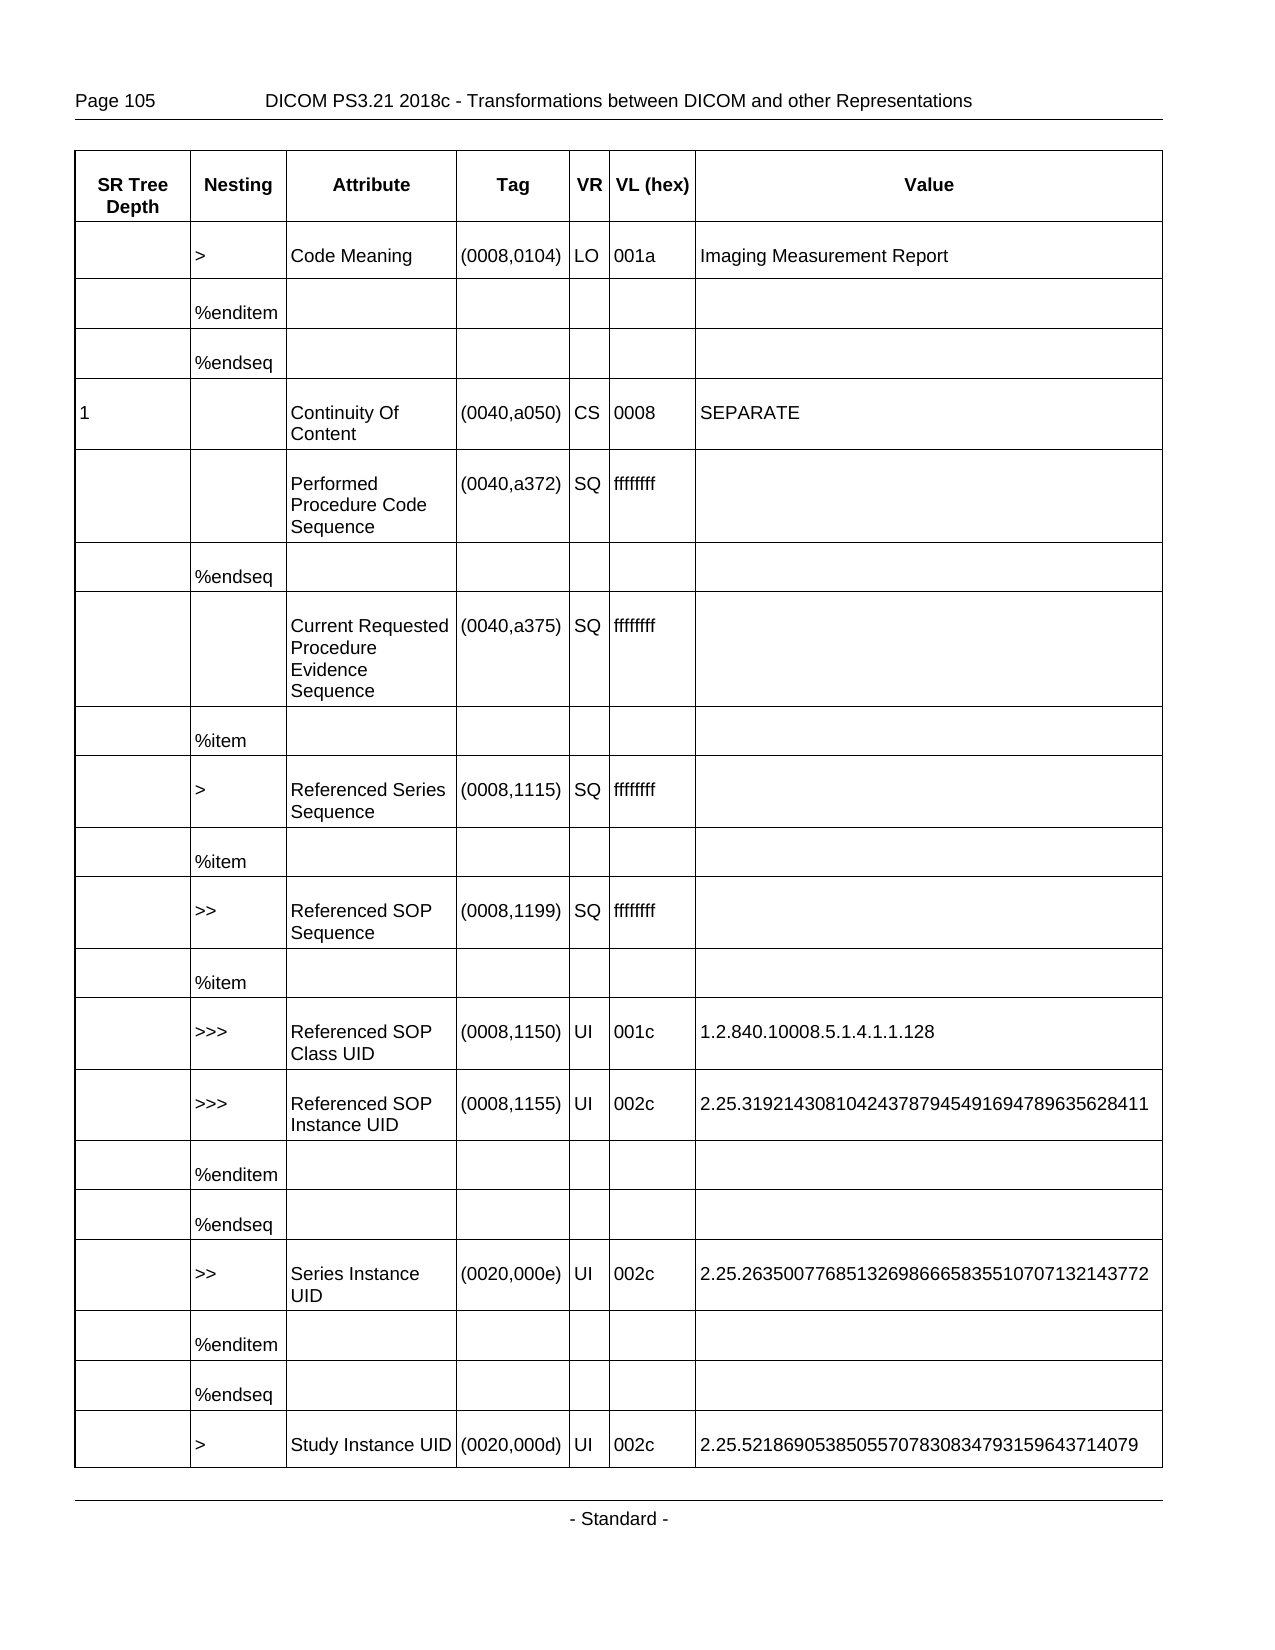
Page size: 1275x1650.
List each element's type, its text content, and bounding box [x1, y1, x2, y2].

table_cell [457, 949, 569, 997]
table_cell %endseq [191, 543, 286, 591]
table_cell [457, 1311, 569, 1360]
table_cell (0020,000d) [457, 1411, 569, 1467]
table_cell [76, 1311, 190, 1360]
table_cell [570, 543, 609, 591]
table_header VR [570, 151, 609, 221]
table_cell [457, 279, 569, 328]
table_header Tag [457, 151, 569, 221]
table_cell 001c [610, 998, 695, 1068]
table_cell 2.25.263500776851326986665835510707132143772 [696, 1240, 1162, 1310]
table_cell (0008,1150) [457, 998, 569, 1068]
table_cell (0040,a372) [457, 450, 569, 542]
table_cell [76, 707, 190, 755]
table_cell SEPARATE [696, 379, 1162, 449]
table_cell [76, 1141, 190, 1189]
table_cell [76, 1361, 190, 1410]
table_cell [610, 1190, 695, 1239]
table_cell [610, 1361, 695, 1410]
table_header VL (hex) [610, 151, 695, 221]
table_cell [696, 707, 1162, 755]
table_cell [696, 450, 1162, 542]
table_cell [610, 329, 695, 377]
table_cell [76, 279, 190, 328]
table_cell [570, 1141, 609, 1189]
table_cell > [191, 1411, 286, 1467]
table_cell Code Meaning [287, 222, 456, 278]
table_cell [76, 543, 190, 591]
table_cell > [191, 222, 286, 278]
table_cell [191, 450, 286, 542]
table_cell Series Instance UID [287, 1240, 456, 1310]
table_cell [570, 1361, 609, 1410]
table_cell [76, 949, 190, 997]
table_cell %endseq [191, 329, 286, 377]
table_cell %item [191, 707, 286, 755]
table_cell [76, 756, 190, 827]
table_cell LO [570, 222, 609, 278]
table_header Value [696, 151, 1162, 221]
table_cell [287, 1141, 456, 1189]
table_cell 002c [610, 1411, 695, 1467]
table_cell Current Requested Procedure Evidence Sequence [287, 592, 456, 706]
table_cell [696, 279, 1162, 328]
table_cell Study Instance UID [287, 1411, 456, 1467]
table_cell [76, 998, 190, 1068]
table_cell [570, 1190, 609, 1239]
table_cell [570, 279, 609, 328]
table_cell [696, 756, 1162, 827]
table_cell [610, 1141, 695, 1189]
table_cell (0040,a375) [457, 592, 569, 706]
table_cell 0008 [610, 379, 695, 449]
table_header SR Tree Depth [76, 151, 190, 221]
table_cell %item [191, 949, 286, 997]
table_cell Referenced SOP Class UID [287, 998, 456, 1068]
table_cell 002c [610, 1070, 695, 1140]
table_cell [457, 1361, 569, 1410]
table_cell [457, 1190, 569, 1239]
table_cell (0008,1199) [457, 877, 569, 947]
table_cell [76, 1411, 190, 1467]
table_cell [287, 329, 456, 377]
table_cell 2.25.319214308104243787945491694789635628411 [696, 1070, 1162, 1140]
table_cell Referenced Series Sequence [287, 756, 456, 827]
table_cell [696, 329, 1162, 377]
table_cell [570, 329, 609, 377]
table_cell (0008,1115) [457, 756, 569, 827]
table_cell [570, 1311, 609, 1360]
table_cell [287, 1190, 456, 1239]
table_cell >> [191, 877, 286, 947]
table_cell [287, 707, 456, 755]
table_cell 001a [610, 222, 695, 278]
table_cell SQ [570, 592, 609, 706]
table_cell [696, 877, 1162, 947]
table_cell ffffffff [610, 756, 695, 827]
table_cell Imaging Measurement Report [696, 222, 1162, 278]
table_cell [457, 329, 569, 377]
table_cell [696, 1311, 1162, 1360]
table_cell [287, 828, 456, 876]
table_cell UI [570, 1411, 609, 1467]
table_cell SQ [570, 877, 609, 947]
table_cell ffffffff [610, 877, 695, 947]
table_cell [76, 1070, 190, 1140]
table_cell Performed Procedure Code Sequence [287, 450, 456, 542]
table_cell [76, 222, 190, 278]
table_cell (0020,000e) [457, 1240, 569, 1310]
table_cell ffffffff [610, 450, 695, 542]
table_cell [76, 592, 190, 706]
table_cell (0008,1155) [457, 1070, 569, 1140]
table_cell [287, 279, 456, 328]
table_cell [76, 329, 190, 377]
table_cell [610, 543, 695, 591]
table_cell %endseq [191, 1190, 286, 1239]
table_cell SQ [570, 756, 609, 827]
table_cell [457, 707, 569, 755]
table_cell 1.2.840.10008.5.1.4.1.1.128 [696, 998, 1162, 1068]
table_cell [570, 828, 609, 876]
table_cell 1 [76, 379, 190, 449]
table_cell [696, 1361, 1162, 1410]
table_cell [610, 279, 695, 328]
table_cell [696, 592, 1162, 706]
table_cell [191, 379, 286, 449]
table_cell [457, 543, 569, 591]
table_header Nesting [191, 151, 286, 221]
table_cell [696, 1141, 1162, 1189]
table_cell ffffffff [610, 592, 695, 706]
table_cell [696, 1190, 1162, 1239]
table_cell (0008,0104) [457, 222, 569, 278]
table_cell [610, 1311, 695, 1360]
table_cell [76, 450, 190, 542]
table_cell [457, 1141, 569, 1189]
table_cell Referenced SOP Sequence [287, 877, 456, 947]
table_cell [696, 949, 1162, 997]
table_cell [76, 828, 190, 876]
table_cell %endseq [191, 1361, 286, 1410]
table_cell [610, 949, 695, 997]
table_cell >> [191, 1240, 286, 1310]
table_cell %enditem [191, 1311, 286, 1360]
table_cell %item [191, 828, 286, 876]
table_cell [570, 707, 609, 755]
table_cell SQ [570, 450, 609, 542]
table_header Attribute [287, 151, 456, 221]
table_cell UI [570, 1070, 609, 1140]
table_cell [191, 592, 286, 706]
table_cell [287, 1361, 456, 1410]
table_cell 2.25.52186905385055707830834793159643714079 [696, 1411, 1162, 1467]
table_cell [696, 543, 1162, 591]
table_cell (0040,a050) [457, 379, 569, 449]
table_cell [76, 877, 190, 947]
table_cell [457, 828, 569, 876]
table_cell Continuity Of Content [287, 379, 456, 449]
table_cell >>> [191, 998, 286, 1068]
table_cell [610, 828, 695, 876]
table_cell UI [570, 1240, 609, 1310]
table_cell [287, 949, 456, 997]
table_cell [610, 707, 695, 755]
table_cell > [191, 756, 286, 827]
table_cell [76, 1190, 190, 1239]
table_cell [570, 949, 609, 997]
table_cell [76, 1240, 190, 1310]
table_cell UI [570, 998, 609, 1068]
table_cell 002c [610, 1240, 695, 1310]
table_cell [287, 1311, 456, 1360]
table_cell [696, 828, 1162, 876]
table_cell %enditem [191, 279, 286, 328]
table_cell Referenced SOP Instance UID [287, 1070, 456, 1140]
table_cell %enditem [191, 1141, 286, 1189]
table_cell [287, 543, 456, 591]
table_cell >>> [191, 1070, 286, 1140]
table_cell CS [570, 379, 609, 449]
